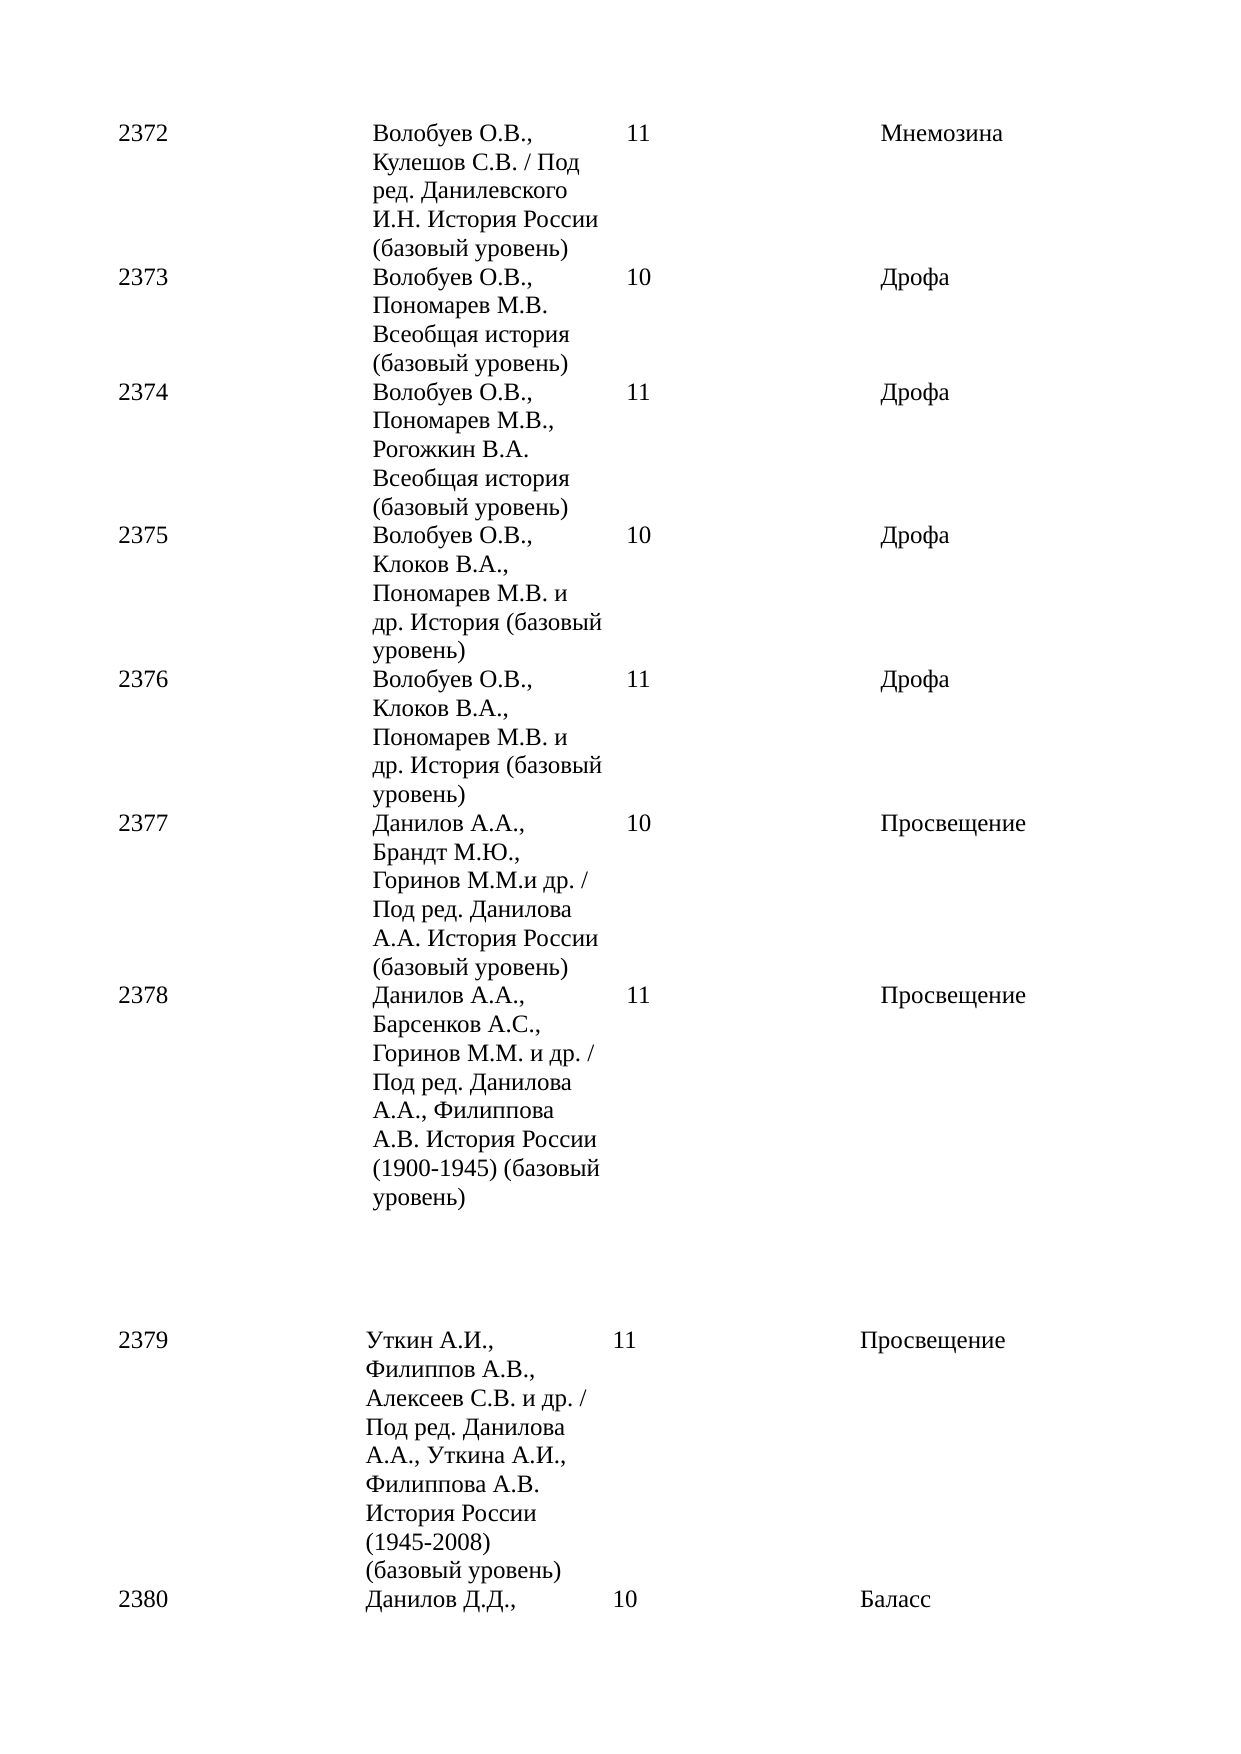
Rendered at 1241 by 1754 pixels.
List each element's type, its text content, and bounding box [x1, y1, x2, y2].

table_cell Данилов А.А., Барсенков А.С., Горинов М.М. и др. / Под ред. Данилова А.А., Филиппова А.В. История России (1900-1945) (базовый уровень) [361, 981, 615, 1211]
table_cell 2375 [107, 521, 361, 664]
table_cell Дрофа [869, 664, 1123, 808]
table_cell Данилов А.А., Брандт М.Ю., Горинов М.М.и др. / Под ред. Данилова А.А. История России (базовый уровень) [361, 808, 615, 981]
table_cell Просвещение [869, 808, 1123, 981]
table_cell Дрофа [869, 262, 1123, 377]
table_cell 10 [601, 1584, 848, 1636]
table_header 11 [601, 1326, 848, 1584]
table_cell 11 [615, 118, 869, 262]
table_cell 2373 [107, 262, 361, 377]
table_cell Волобуев О.В., Клоков В.А., Пономарев М.В. и др. История (базовый уровень) [361, 521, 615, 664]
table_cell Волобуев О.В., Пономарев М.В., Рогожкин В.А. Всеобщая история (базовый уровень) [361, 377, 615, 521]
table_cell 2374 [107, 377, 361, 521]
table_cell 2372 [107, 118, 361, 262]
table_cell 11 [615, 377, 869, 521]
table_cell Просвещение [869, 981, 1123, 1211]
table_cell Волобуев О.В., Клоков В.А., Пономарев М.В. и др. История (базовый уровень) [361, 664, 615, 808]
table_cell 10 [615, 808, 869, 981]
table_cell 11 [615, 664, 869, 808]
table_cell Волобуев О.В., Кулешов С.В. / Под ред. Данилевского И.Н. История России (базовый уровень) [361, 118, 615, 262]
table_cell Баласс [849, 1584, 1096, 1636]
table_cell 11 [615, 981, 869, 1211]
table_cell 2377 [107, 808, 361, 981]
table_cell Мнемозина [869, 118, 1123, 262]
table_cell 10 [615, 521, 869, 664]
table_cell Дрофа [869, 377, 1123, 521]
table_cell Данилов Д.Д., [354, 1584, 601, 1636]
table_cell 2380 [107, 1584, 354, 1636]
table_cell 2378 [107, 981, 361, 1211]
table_header Уткин А.И., Филиппов А.В., Алексеев С.В. и др. / Под ред. Данилова А.А., Уткина А.И., Филиппова А.В. История России (1945-2008) (базовый уровень) [354, 1326, 601, 1584]
table_cell 2376 [107, 664, 361, 808]
table_header Просвещение [849, 1326, 1096, 1584]
table_cell Дрофа [869, 521, 1123, 664]
table_cell 10 [615, 262, 869, 377]
table_cell Волобуев О.В., Пономарев М.В. Всеобщая история (базовый уровень) [361, 262, 615, 377]
table_header 2379 [107, 1326, 354, 1584]
